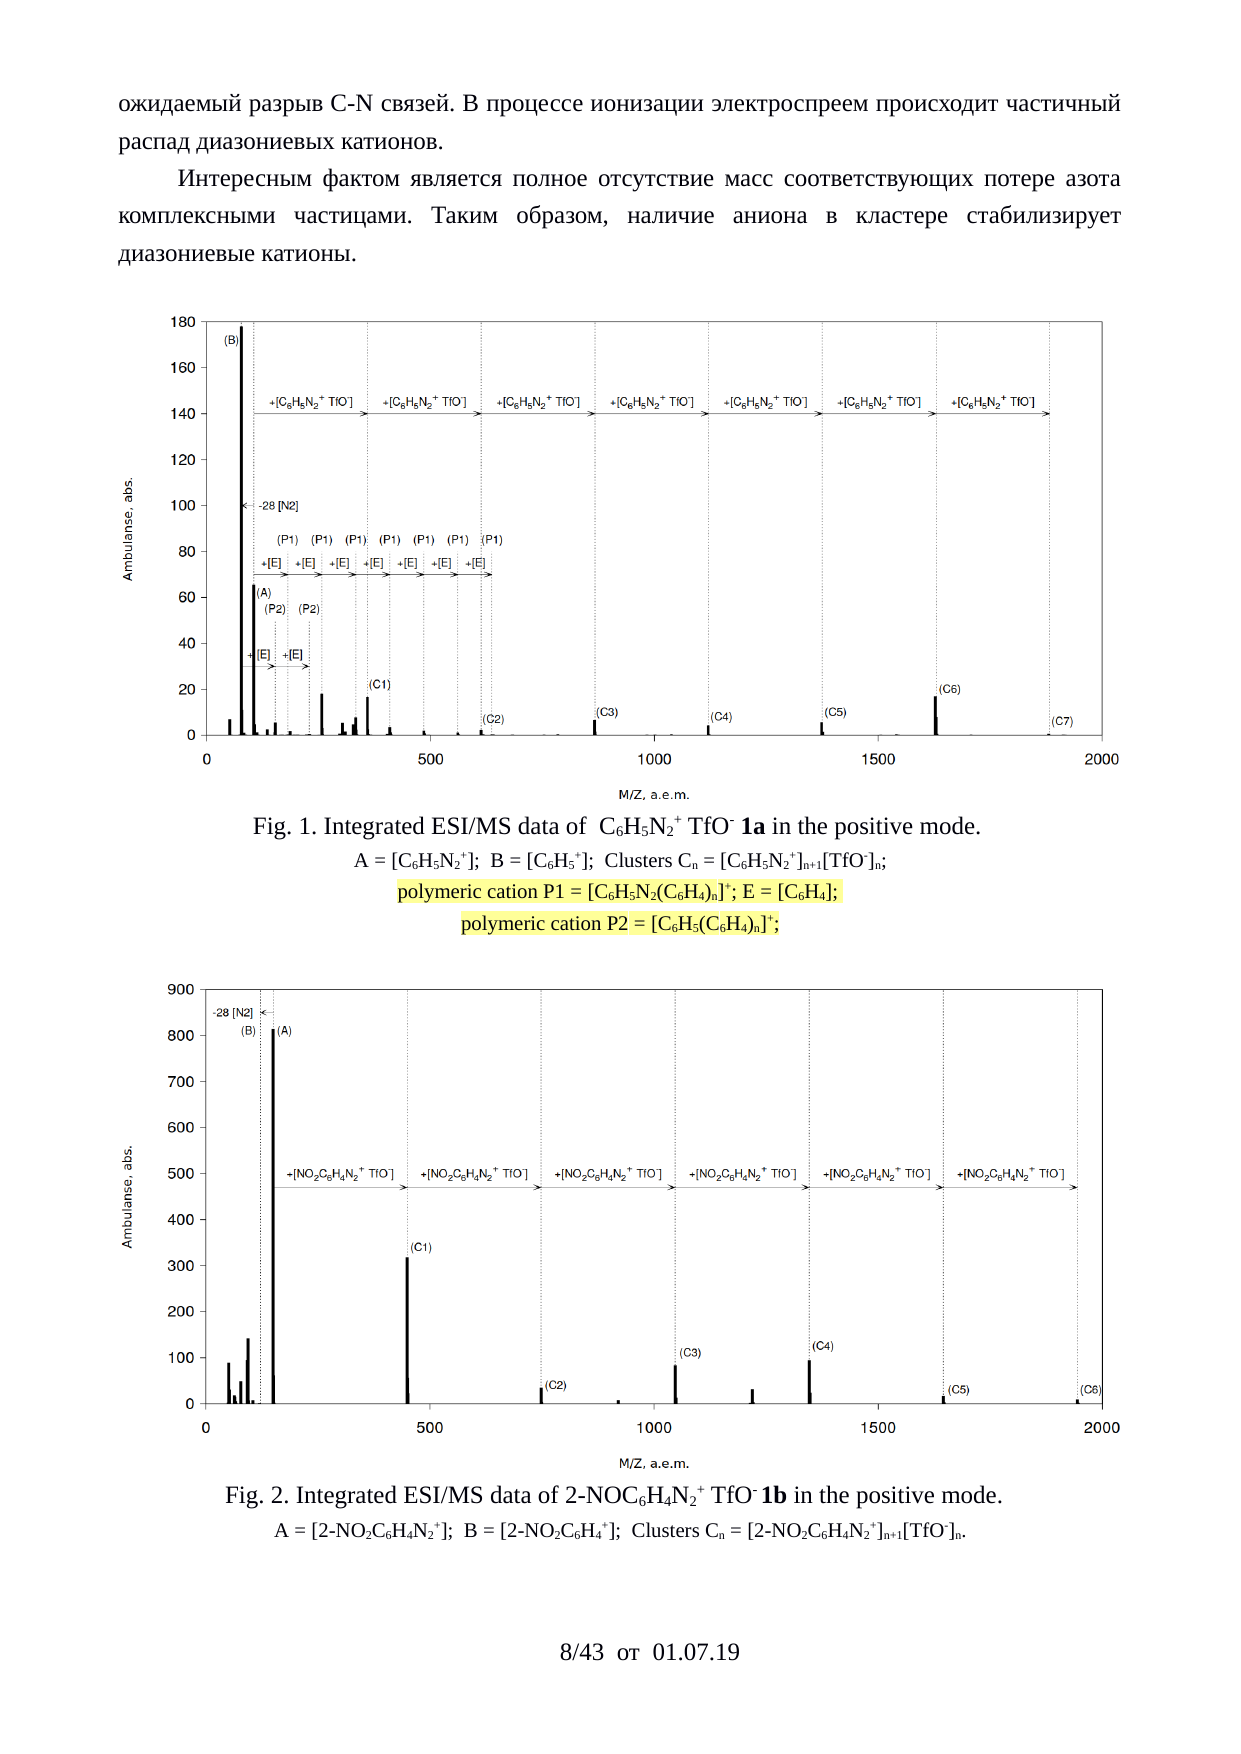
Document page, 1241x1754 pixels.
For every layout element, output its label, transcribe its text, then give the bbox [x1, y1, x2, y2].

text polymeric cation P1 = [C6H5N2(C6H4)n]+; E = [C6H4]; [118, 879, 1122, 903]
text Интересным фактом является полное отсутствие масс соответствующих потере азота комплексными частицами. Таким образом, наличие аниона в кластере стабилизирует диазониевые катионы. [118, 163, 1122, 266]
text Fig. 1. Integrated ESI/MS data of C6H5N2+ TfO- 1a in the positive mode. [118, 811, 1122, 839]
text Fig. 2. Integrated ESI/MS data of 2-NOC6H4N2+ TfO- 1b in the positive mode. [118, 1481, 1122, 1509]
picture [118, 979, 1123, 1472]
text A = [C6H5N2+]; B = [C6H5+]; Clusters Cn = [C6H5N2+]n+1[TfO-]n; [118, 848, 1122, 872]
text polymeric cation P2 = [C6H5(C6H4)n]+; [118, 911, 1122, 935]
text A = [2-NO2C6H4N2+]; B = [2-NO2C6H4+]; Clusters Cn = [2-NO2C6H4N2+]n+1[TfO-]n. [118, 1518, 1122, 1542]
text ожидаемый разрыв C-N связей. В процессе ионизации электроспреем происходит частичный распад диазониевых катионов. [118, 88, 1122, 154]
picture [118, 312, 1123, 804]
